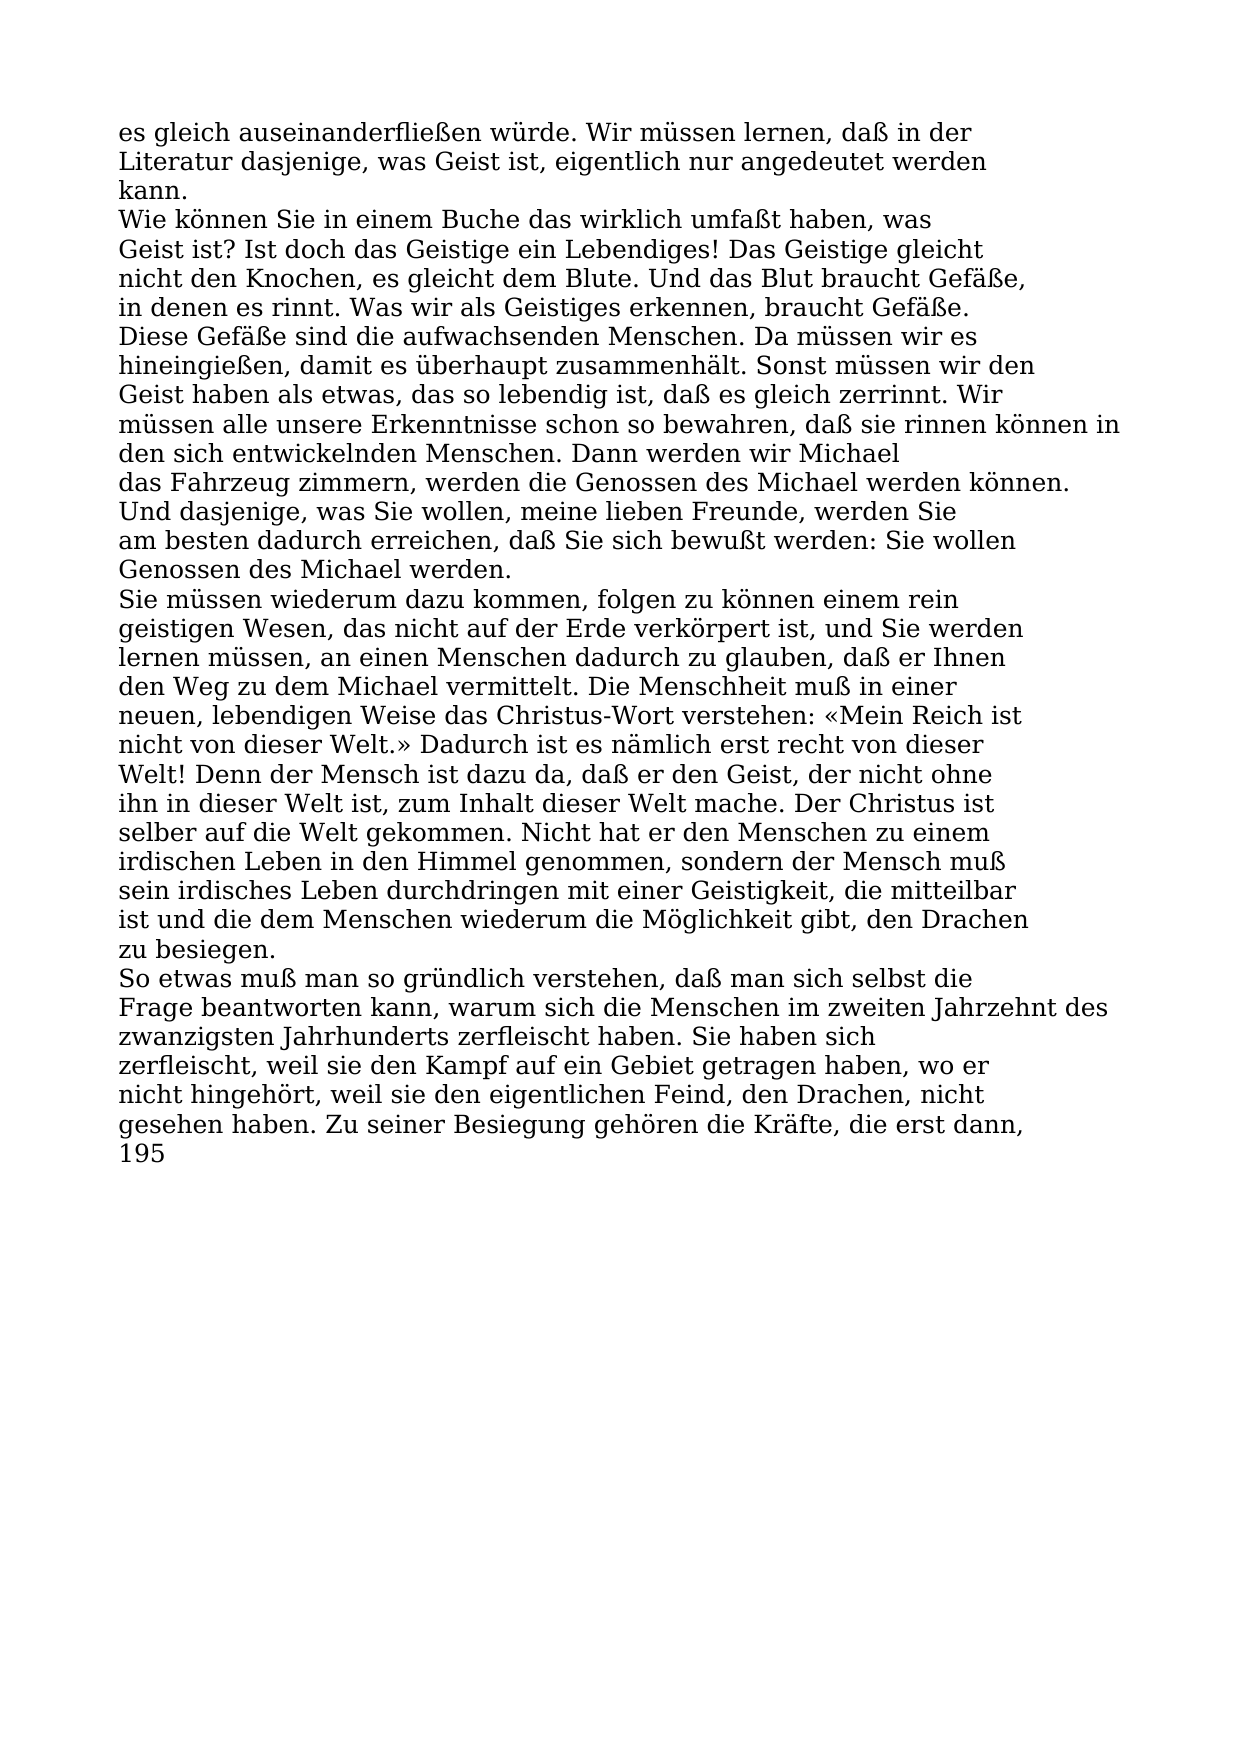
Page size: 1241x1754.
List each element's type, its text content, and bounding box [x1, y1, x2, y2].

text Genossen des Michael werden. [118, 556, 1122, 585]
text ist und die dem Menschen wiederum die Möglichkeit gibt, den Drachen [118, 906, 1122, 935]
text den Weg zu dem Michael vermittelt. Die Menschheit muß in einer [118, 672, 1122, 701]
text ihn in dieser Welt ist, zum Inhalt dieser Welt mache. Der Christus ist [118, 789, 1122, 818]
text Diese Gefäße sind die aufwachsenden Menschen. Da müssen wir es hineingießen, damit es überhaupt zusammenhält. Sonst müssen wir den [118, 322, 1122, 381]
text So etwas muß man so gründlich verstehen, daß man sich selbst die [118, 964, 1122, 993]
text müssen alle unsere Erkenntnisse schon so bewahren, daß sie rinnen können in den sich entwickelnden Menschen. Dann werden wir Michael [118, 410, 1122, 468]
text Wie können Sie in einem Buche das wirklich umfaßt haben, was [118, 206, 1122, 235]
text 195 [118, 1139, 1122, 1168]
text lernen müssen, an einen Menschen dadurch zu glauben, daß er Ihnen [118, 643, 1122, 672]
text das Fahrzeug zimmern, werden die Genossen des Michael werden können. Und dasjenige, was Sie wollen, meine lieben Freunde, werden Sie [118, 468, 1122, 526]
text Sie müssen wiederum dazu kommen, folgen zu können einem rein [118, 585, 1122, 614]
text nicht von dieser Welt.» Dadurch ist es nämlich erst recht von dieser [118, 731, 1122, 760]
text zu besiegen. [118, 935, 1122, 964]
text geistigen Wesen, das nicht auf der Erde verkörpert ist, und Sie werden [118, 614, 1122, 643]
text irdischen Leben in den Himmel genommen, sondern der Mensch muß [118, 847, 1122, 876]
text kann. [118, 176, 1122, 206]
text nicht den Knochen, es gleicht dem Blute. Und das Blut braucht Gefäße, [118, 264, 1122, 293]
text selber auf die Welt gekommen. Nicht hat er den Menschen zu einem [118, 818, 1122, 847]
text Literatur dasjenige, was Geist ist, eigentlich nur angedeutet werden [118, 147, 1122, 176]
text in denen es rinnt. Was wir als Geistiges erkennen, braucht Gefäße. [118, 293, 1122, 322]
text nicht hingehört, weil sie den eigentlichen Feind, den Drachen, nicht [118, 1081, 1122, 1110]
text Welt! Denn der Mensch ist dazu da, daß er den Geist, der nicht ohne [118, 760, 1122, 789]
text zerfleischt, weil sie den Kampf auf ein Gebiet getragen haben, wo er [118, 1051, 1122, 1081]
text Geist ist? Ist doch das Geistige ein Lebendiges! Das Geistige gleicht [118, 235, 1122, 264]
text am besten dadurch erreichen, daß Sie sich bewußt werden: Sie wollen [118, 526, 1122, 556]
text Frage beantworten kann, warum sich die Menschen im zweiten Jahrzehnt des zwanzigsten Jahrhunderts zerfleischt haben. Sie haben sich [118, 993, 1122, 1051]
text Geist haben als etwas, das so lebendig ist, daß es gleich zerrinnt. Wir [118, 381, 1122, 410]
text gesehen haben. Zu seiner Besiegung gehören die Kräfte, die erst dann, [118, 1110, 1122, 1139]
text sein irdisches Leben durchdringen mit einer Geistigkeit, die mitteilbar [118, 876, 1122, 906]
text neuen, lebendigen Weise das Christus-Wort verstehen: «Mein Reich ist [118, 701, 1122, 731]
text es gleich auseinanderfließen würde. Wir müssen lernen, daß in der [118, 118, 1122, 147]
